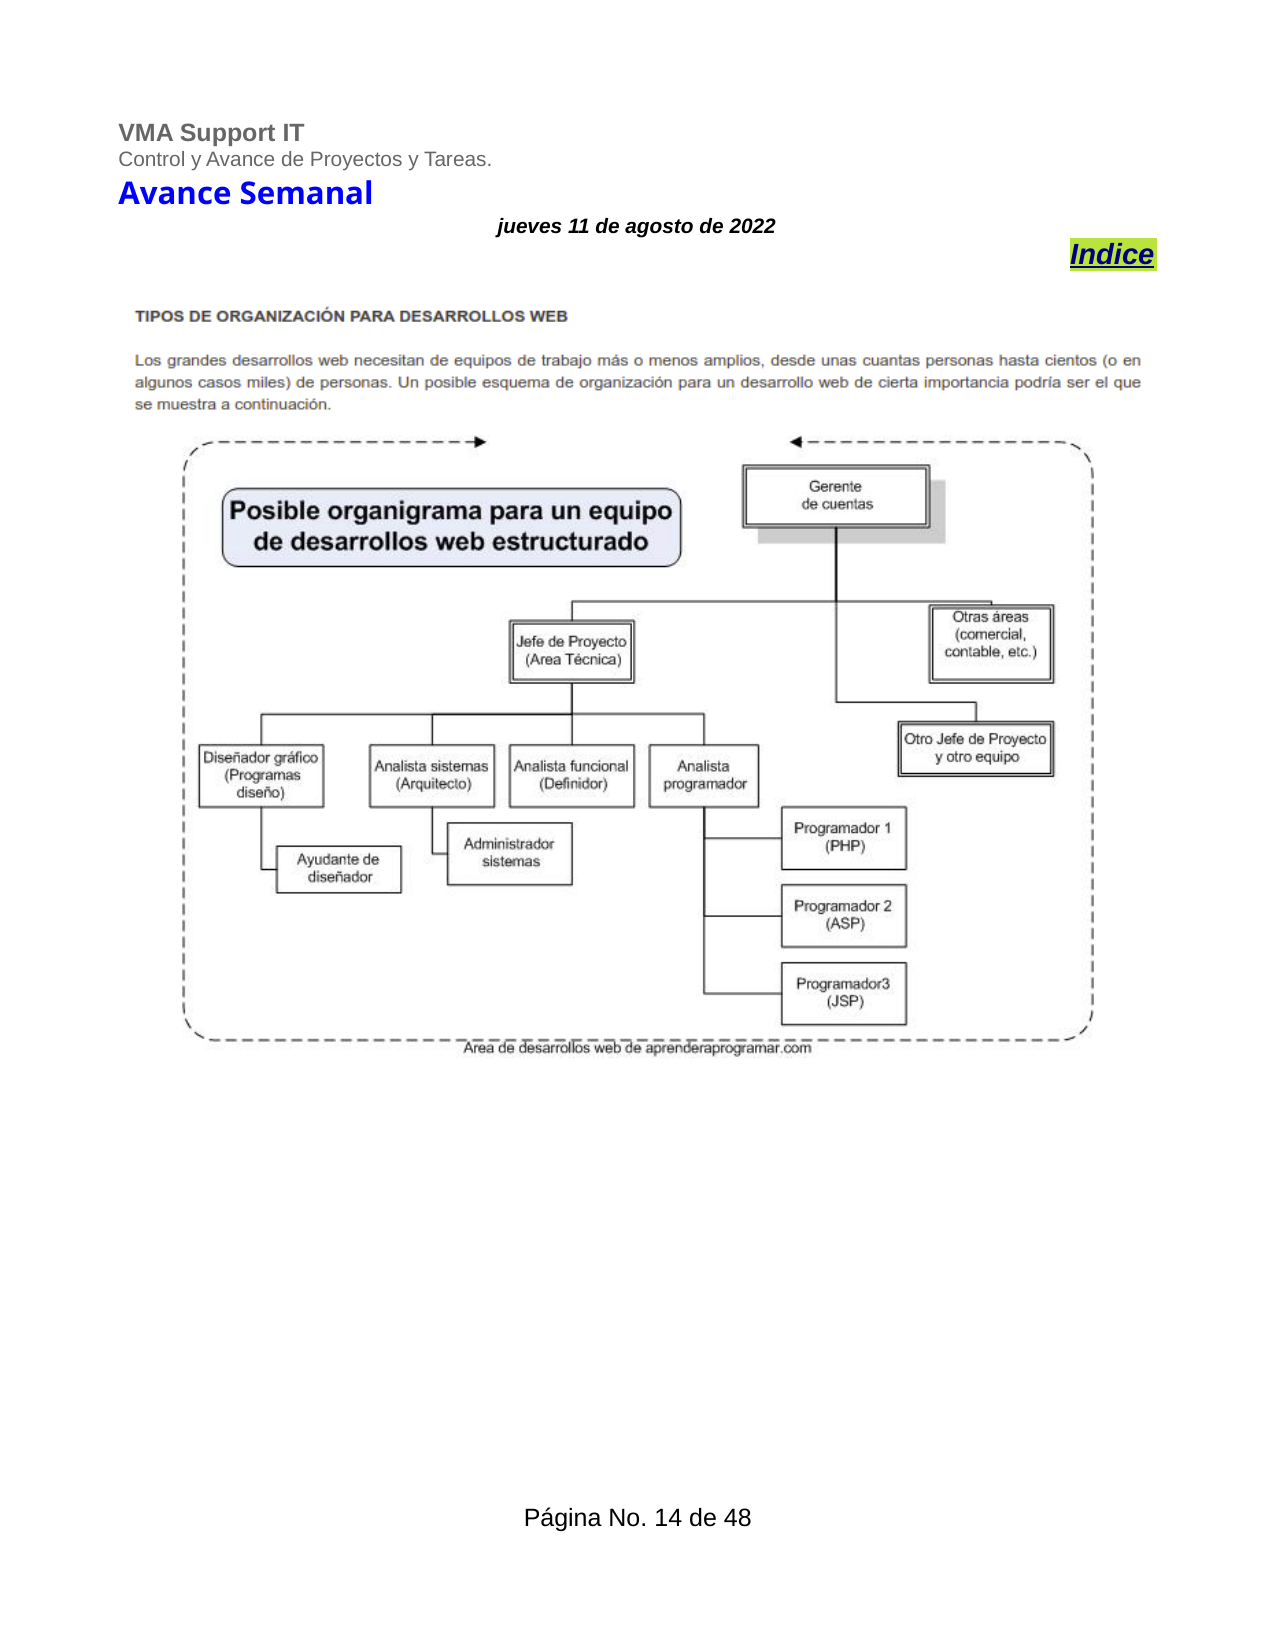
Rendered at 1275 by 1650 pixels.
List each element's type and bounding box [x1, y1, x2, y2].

picture [118, 300, 1157, 1098]
